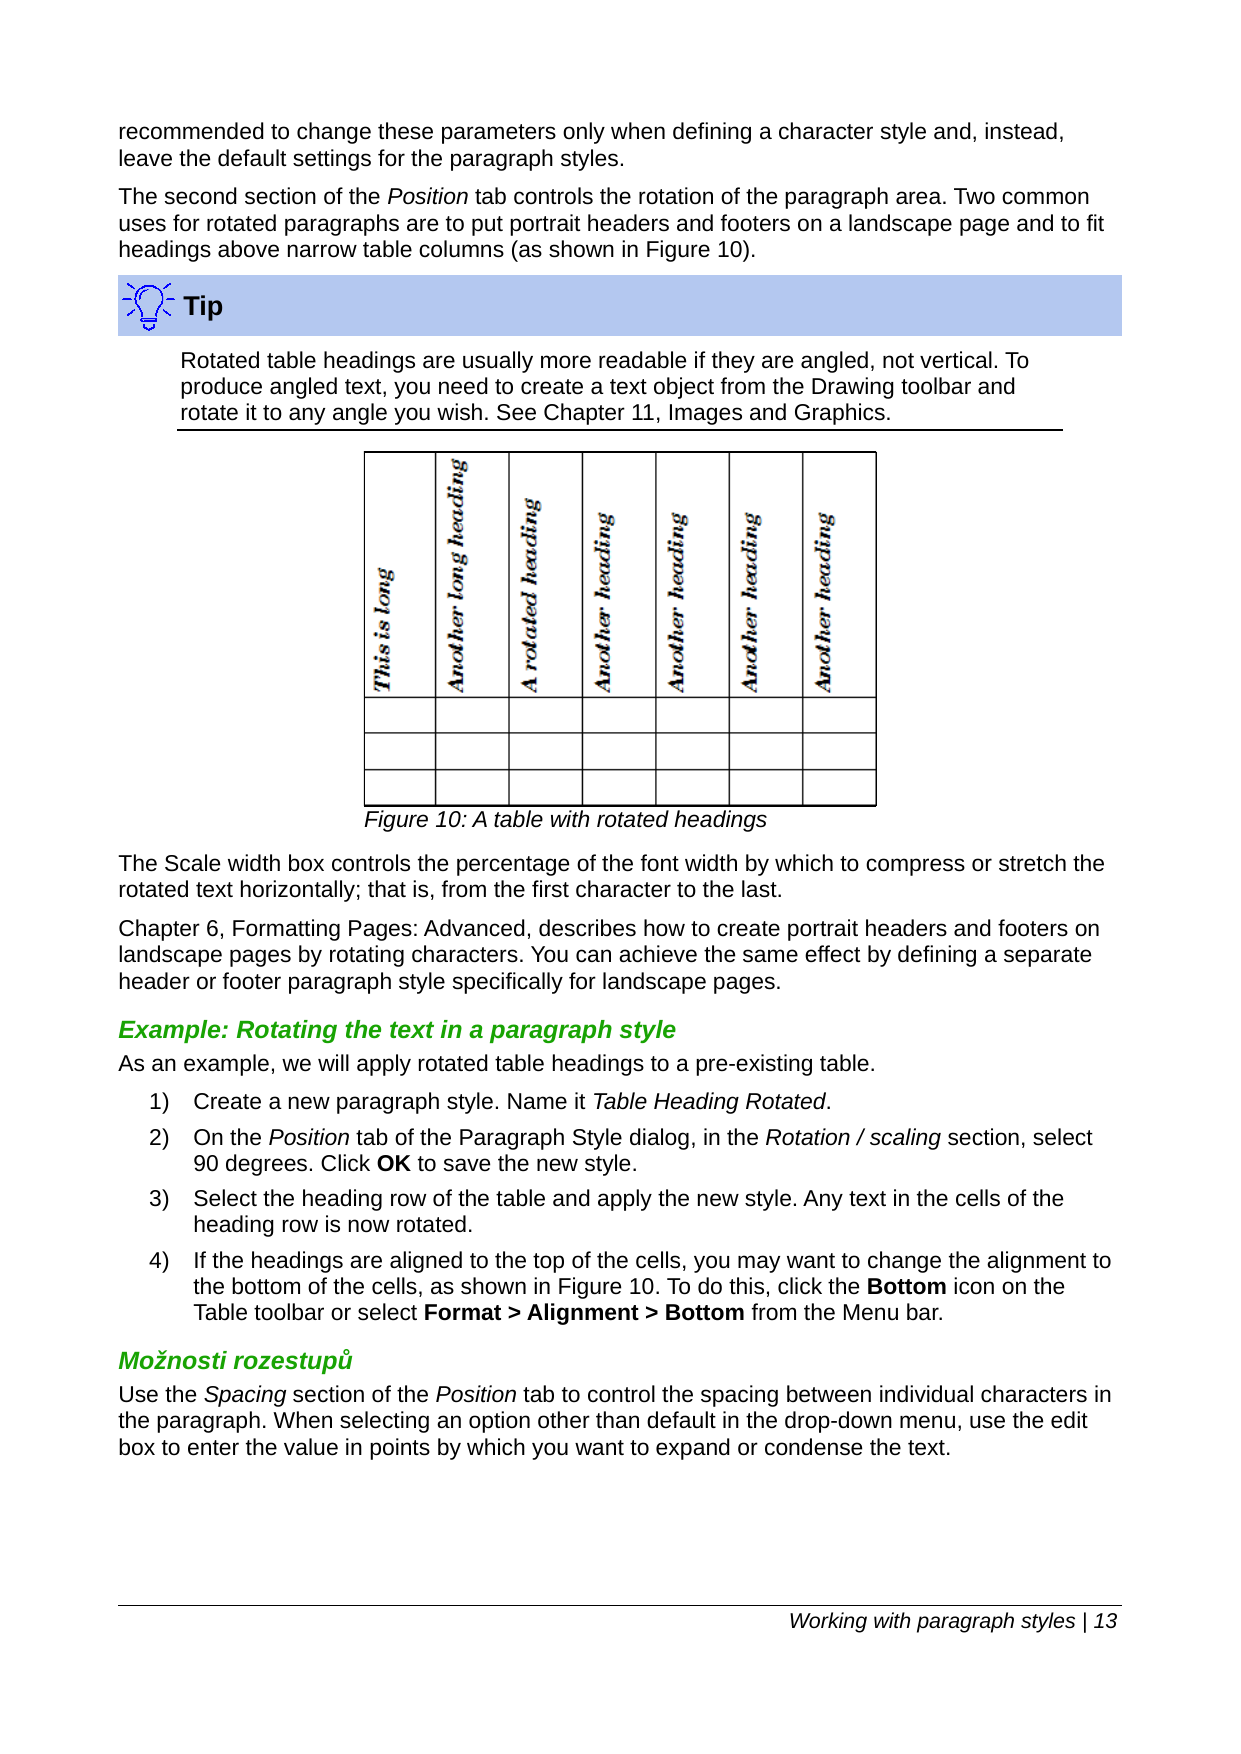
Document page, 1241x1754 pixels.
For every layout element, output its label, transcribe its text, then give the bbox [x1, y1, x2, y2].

text The Scale width box controls the percentage of the font width by which to compress or stretch the rotated text horizontally; that is, from the first character to the last. [118, 850, 1122, 903]
picture [119, 275, 179, 335]
text The second section of the Position tab controls the rotation of the paragraph area. Two common uses for rotated paragraphs are to put portrait headers and footers on a landscape page and to fit headings above narrow table columns (as shown in Figure 10). [118, 183, 1122, 262]
list On the Position tab of the Paragraph Style dialog, in the Rotation / scaling section, select 90 degrees. Click OK to save the new style. [169, 1123, 1122, 1176]
subtitle Možnosti rozestupů [118, 1346, 1122, 1375]
list As an example, we will apply rotated table headings to a pre-existing table. [118, 1049, 1122, 1076]
picture [365, 453, 876, 806]
list If the headings are aligned to the top of the cells, you may want to change the alignment to the bottom of the cells, as shown in Figure 10. To do this, click the Bottom icon on the Table toolbar or select Format > Alignment > Bottom from the Menu bar. [169, 1247, 1122, 1326]
subtitle Example: Rotating the text in a paragraph style [118, 1015, 1122, 1043]
text Rotated table headings are usually more readable if they are angled, not vertical. To produce angled text, you need to create a text object from the Drawing toolbar and rotate it to any angle you wish. See Chapter 11, Images and Graphics. [177, 343, 1063, 429]
text Figure 10: A table with rotated headings [364, 807, 876, 832]
text Chapter 6, Formatting Pages: Advanced, describes how to create portrait headers and footers on landscape pages by rotating characters. You can achieve the same effect by defining a separate header or footer paragraph style specifically for landscape pages. [118, 915, 1122, 994]
text recommended to change these parameters only when defining a character style and, instead, leave the default settings for the paragraph styles. [118, 118, 1122, 171]
subtitle Tip [118, 275, 1122, 336]
list Select the heading row of the table and apply the new style. Any text in the cells of the heading row is now rotated. [169, 1185, 1122, 1238]
text Use the Spacing section of the Position tab to control the spacing between individual characters in the paragraph. When selecting an option other than default in the drop-down menu, use the edit box to enter the value in points by which you want to expand or condense the text. [118, 1381, 1122, 1460]
list Create a new paragraph style. Name it Table Heading Rotated. [169, 1088, 1122, 1115]
